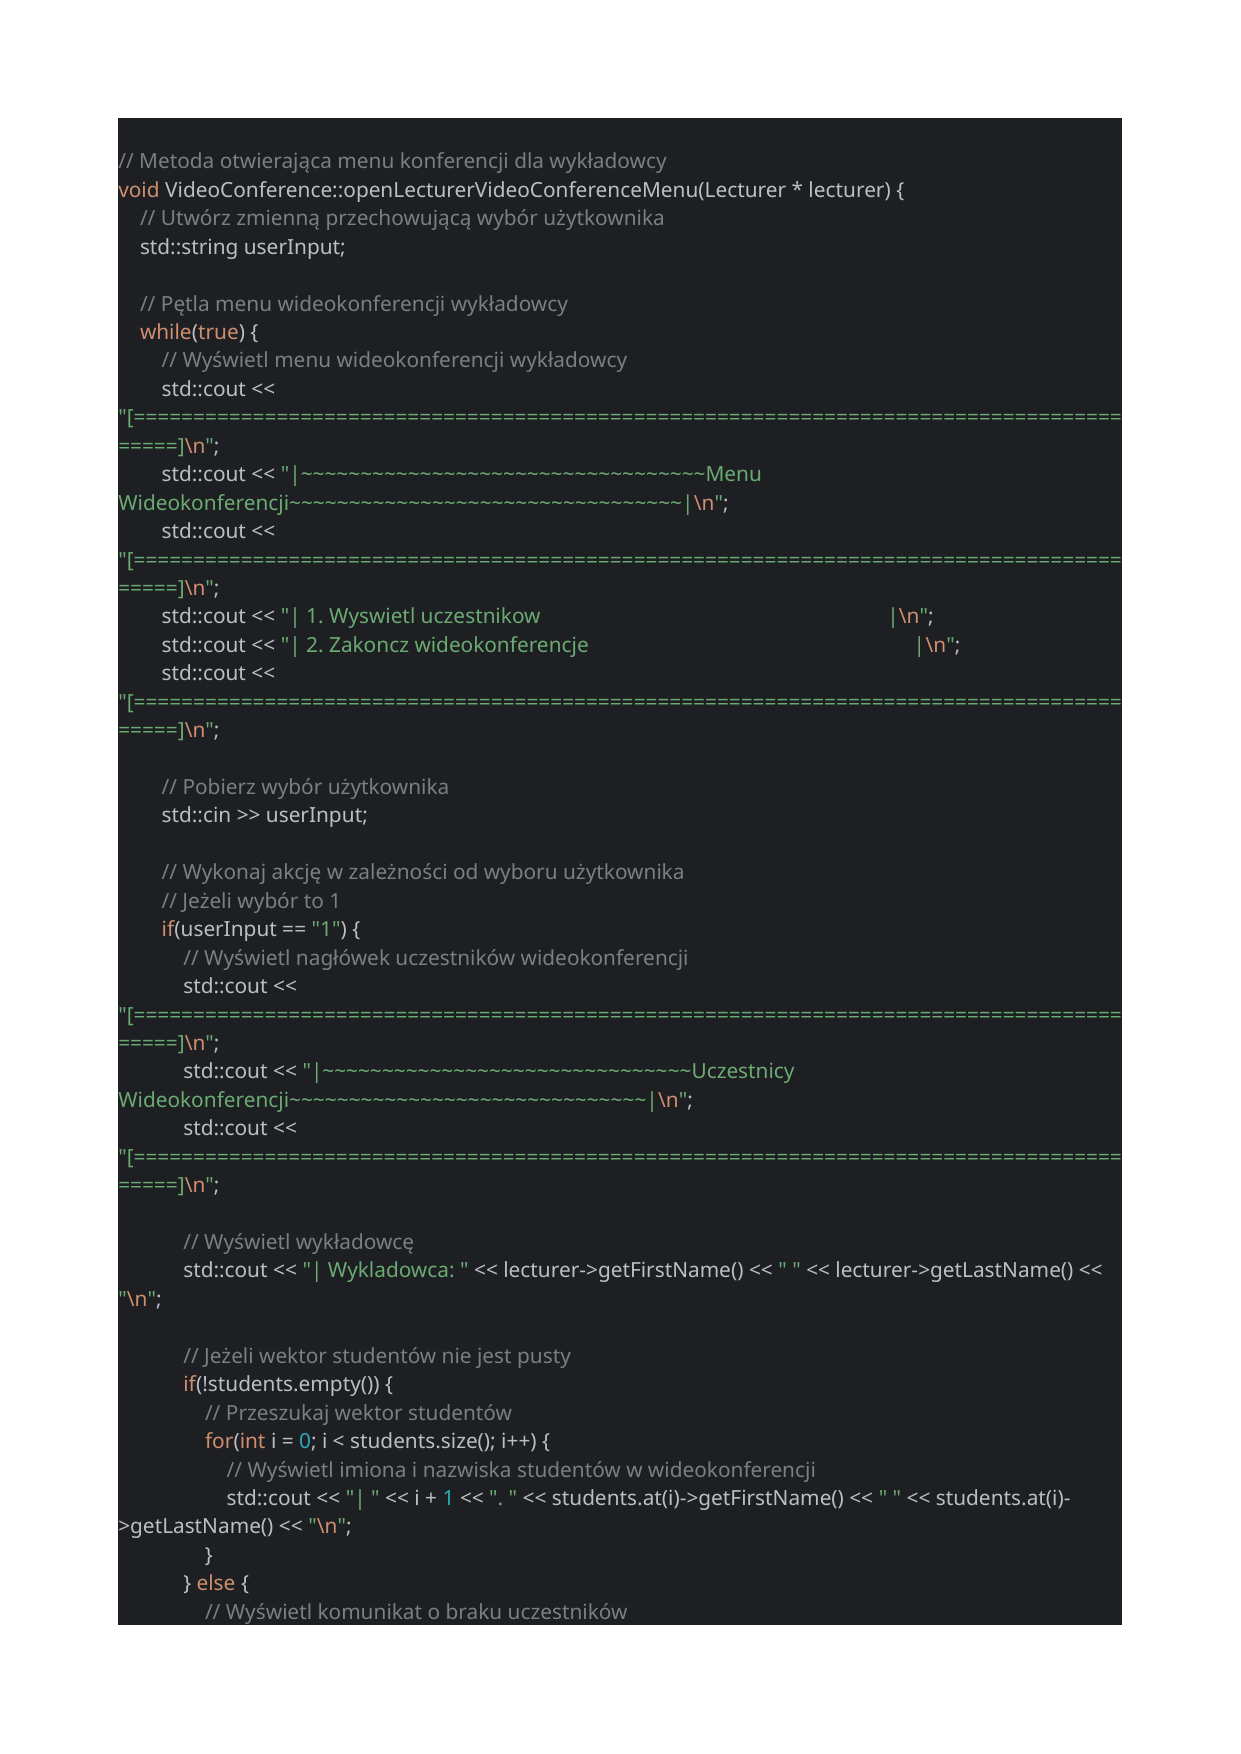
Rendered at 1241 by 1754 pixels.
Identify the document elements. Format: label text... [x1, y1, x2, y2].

text // Metoda otwierająca menu konferencji dla wykładowcy void VideoConference::openLecturerVideoConferenceMenu(Lecturer * lecturer) { // Utwórz zmienną przechowującą wybór użytkownika std::string userInput; // Pętla menu wideokonferencji wykładowcy while(true) { // Wyświetl menu wideokonferencji wykładowcy std::cout << "[========================================================================================]\n"; std::cout << "|~~~~~~~~~~~~~~~~~~~~~~~~~~~~~~~~~~Menu Wideokonferencji~~~~~~~~~~~~~~~~~~~~~~~~~~~~~~~~~|\n"; std::cout << "[========================================================================================]\n"; std::cout << "| 1. Wyswietl uczestnikow |\n"; std::cout << "| 2. Zakoncz wideokonferencje |\n"; std::cout << "[========================================================================================]\n"; // Pobierz wybór użytkownika std::cin >> userInput; // Wykonaj akcję w zależności od wyboru użytkownika // Jeżeli wybór to 1 if(userInput == "1") { // Wyświetl nagłówek uczestników wideokonferencji std::cout << "[========================================================================================]\n"; std::cout << "|~~~~~~~~~~~~~~~~~~~~~~~~~~~~~~~Uczestnicy Wideokonferencji~~~~~~~~~~~~~~~~~~~~~~~~~~~~~~|\n"; std::cout << "[========================================================================================]\n"; // Wyświetl wykładowcę std::cout << "| Wykladowca: " << lecturer->getFirstName() << " " << lecturer->getLastName() << "\n"; // Jeżeli wektor studentów nie jest pusty if(!students.empty()) { // Przeszukaj wektor studentów for(int i = 0; i < students.size(); i++) { // Wyświetl imiona i nazwiska studentów w wideokonferencji std::cout << "| " << i + 1 << ". " << students.at(i)->getFirstName() << " " << students.at(i)->getLastName() << "\n"; } } else { // Wyświetl komunikat o braku uczestników [118, 118, 1122, 1625]
